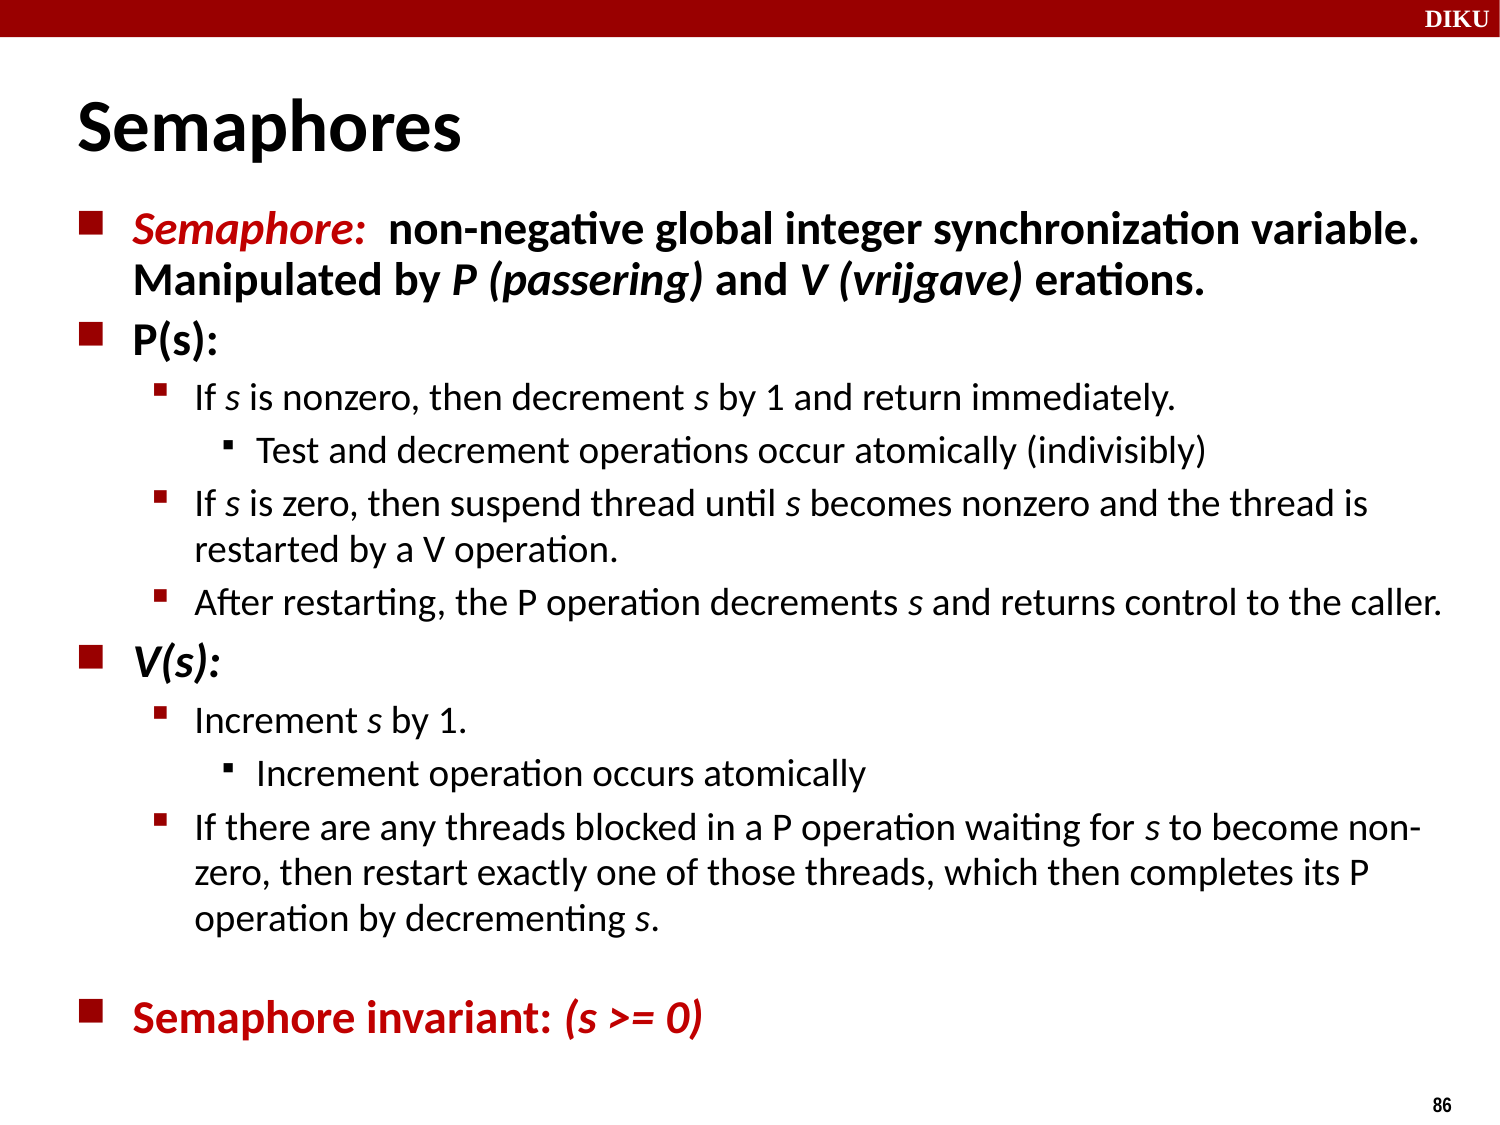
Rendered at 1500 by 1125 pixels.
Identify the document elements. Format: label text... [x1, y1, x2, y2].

text_box Semaphore: non-negative global integer synchronization variable. Manipulated by P (passering) and V (vrijgave) erations. P(s): If s is nonzero, then decrement s by 1 and return immediately. Test and decrement operations occur atomically (indivisibly) If s is zero, then suspend thread until s becomes nonzero and the thread is restarted by a V operation. After restarting, the P operation decrements s and returns control to the caller. V(s): Increment s by 1. Increment operation occurs atomically If there are any threads blocked in a P operation waiting for s to become non-zero, then restart exactly one of those threads, which then completes its P operation by decrementing s. Semaphore invariant: (s >= 0) [65, 196, 1483, 1088]
text_box Semaphores [62, 74, 1336, 169]
